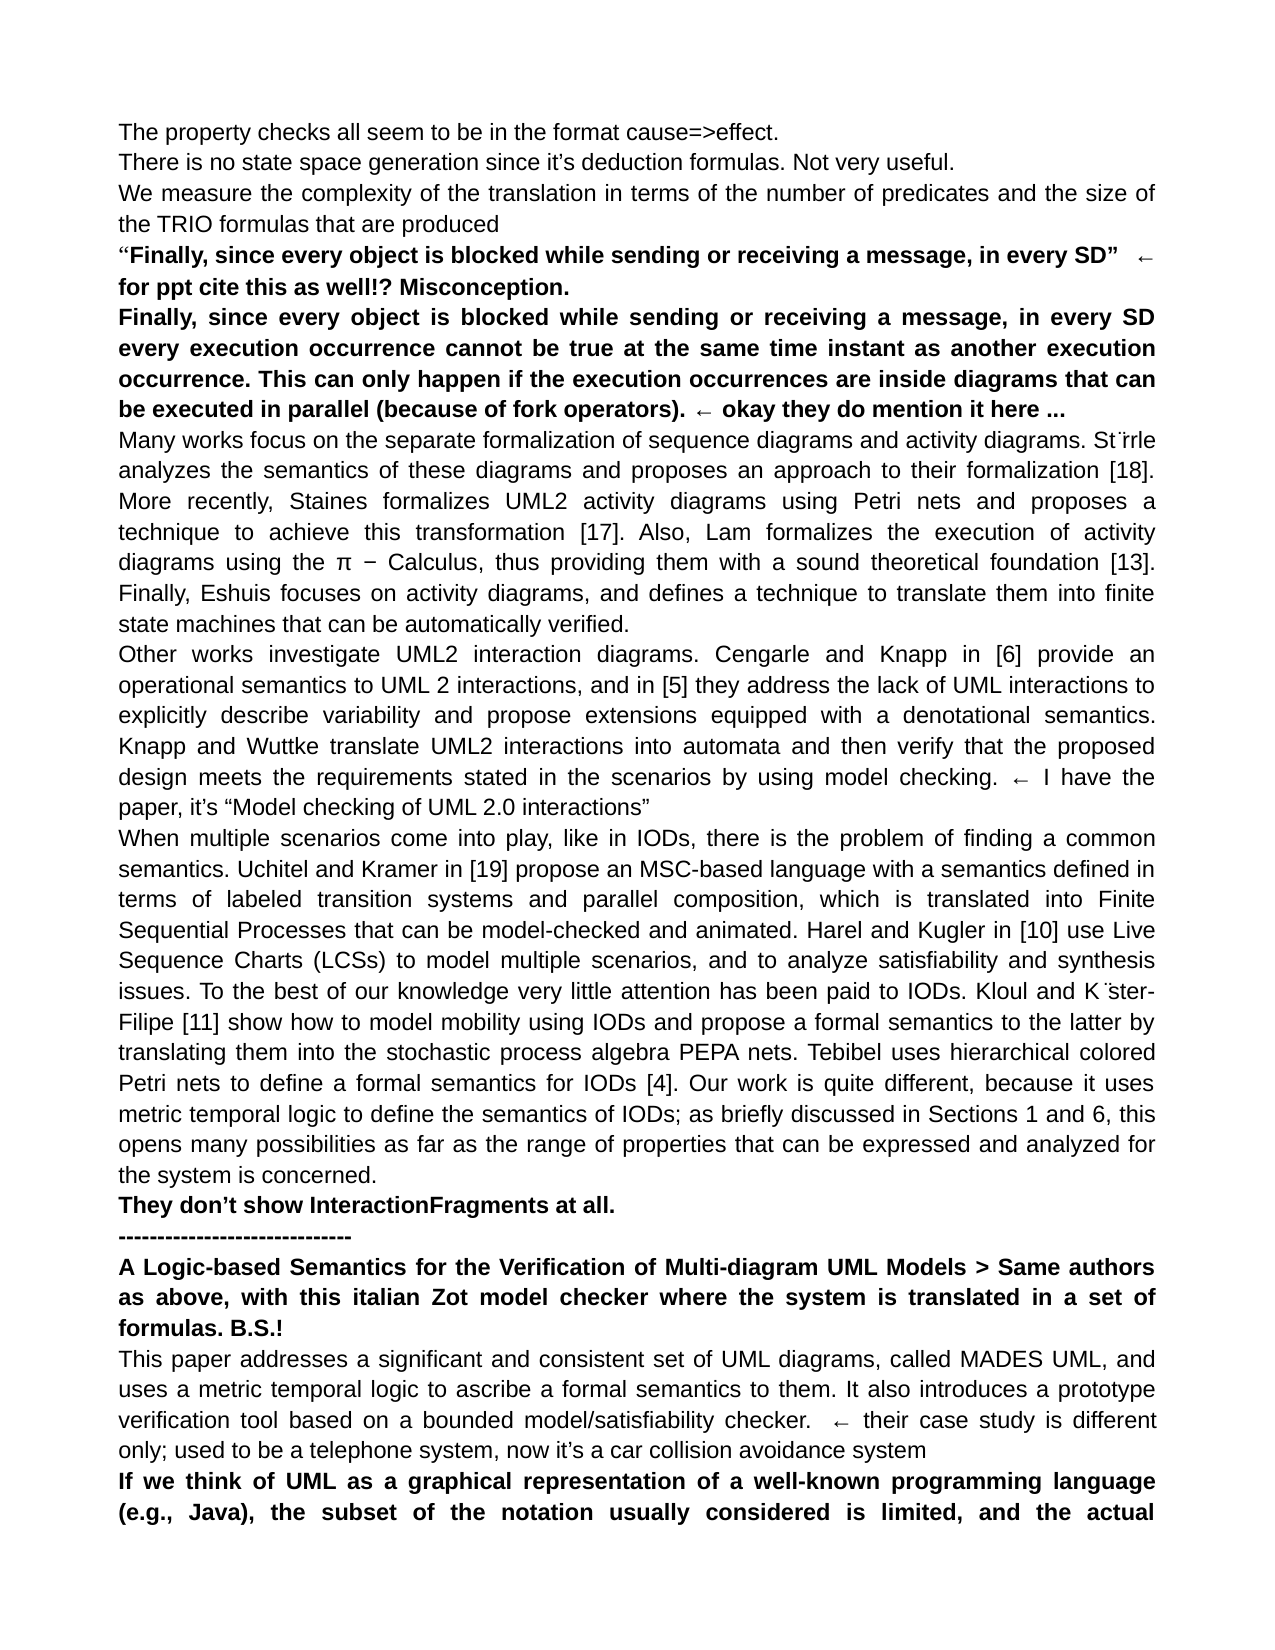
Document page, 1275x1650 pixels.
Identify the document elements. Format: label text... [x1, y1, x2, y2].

text The property checks all seem to be in the format cause=>effect. [118, 118, 1157, 145]
text There is no state space generation since it’s deduction formulas. Not very useful. [118, 149, 1157, 176]
text If we think of UML as a graphical representation of a well-known programming language (e.g., Java), the subset of the notation usually considered is limited, and the actual [118, 1467, 1157, 1525]
text A Logic-based Semantics for the Verification of Multi-diagram UML Models > Same authors as above, with this italian Zot model checker where the system is translated in a set of formulas. B.S.! [118, 1253, 1157, 1341]
text When multiple scenarios come into play, like in IODs, there is the problem of finding a common semantics. Uchitel and Kramer in [19] propose an MSC-based language with a semantics defined in terms of labeled transition systems and parallel composition, which is translated into Finite Sequential Processes that can be model-checked and animated. Harel and Kugler in [10] use Live Sequence Charts (LCSs) to model multiple scenarios, and to analyze satisfiability and synthesis issues. To the best of our knowledge very little attention has been paid to IODs. Kloul and K ̈ster-Filipe [11] show how to model mobility using IODs and propose a formal semantics to the latter by translating them into the stochastic process algebra PEPA nets. Tebibel uses hierarchical colored Petri nets to define a formal semantics for IODs [4]. Our work is quite different, because it uses metric temporal logic to define the semantics of IODs; as briefly discussed in Sections 1 and 6, this opens many possibilities as far as the range of properties that can be expressed and analyzed for the system is concerned. [118, 824, 1157, 1188]
text Other works investigate UML2 interaction diagrams. Cengarle and Knapp in [6] provide an operational semantics to UML 2 interactions, and in [5] they address the lack of UML interactions to explicitly describe variability and propose extensions equipped with a denotational semantics. Knapp and Wuttke translate UML2 interactions into automata and then verify that the proposed design meets the requirements stated in the scenarios by using model checking. ← I have the paper, it’s “Model checking of UML 2.0 interactions” [118, 641, 1157, 821]
text We measure the complexity of the translation in terms of the number of predicates and the size of the TRIO formulas that are produced [118, 179, 1157, 237]
text Finally, since every object is blocked while sending or receiving a message, in every SD every execution occurrence cannot be true at the same time instant as another execution occurrence. This can only happen if the execution occurrences are inside diagrams that can be executed in parallel (because of fork operators). ← okay they do mention it here ... [118, 304, 1157, 422]
text They don’t show InteractionFragments at all. [118, 1192, 1157, 1219]
text ------------------------------ [118, 1222, 1157, 1249]
text “Finally, since every object is blocked while sending or receiving a message, in every SD” ← for ppt cite this as well!? Misconception. [118, 241, 1157, 300]
text Many works focus on the separate formalization of sequence diagrams and activity diagrams. St ̈rrle analyzes the semantics of these diagrams and proposes an approach to their formalization [18]. More recently, Staines formalizes UML2 activity diagrams using Petri nets and proposes a technique to achieve this transformation [17]. Also, Lam formalizes the execution of activity diagrams using the π − Calculus, thus providing them with a sound theoretical foundation [13]. Finally, Eshuis focuses on activity diagrams, and defines a technique to translate them into finite state machines that can be automatically verified. [118, 426, 1157, 637]
text This paper addresses a significant and consistent set of UML diagrams, called MADES UML, and uses a metric temporal logic to ascribe a formal semantics to them. It also introduces a prototype verification tool based on a bounded model/satisfiability checker. ← their case study is different only; used to be a telephone system, now it’s a car collision avoidance system [118, 1345, 1157, 1464]
